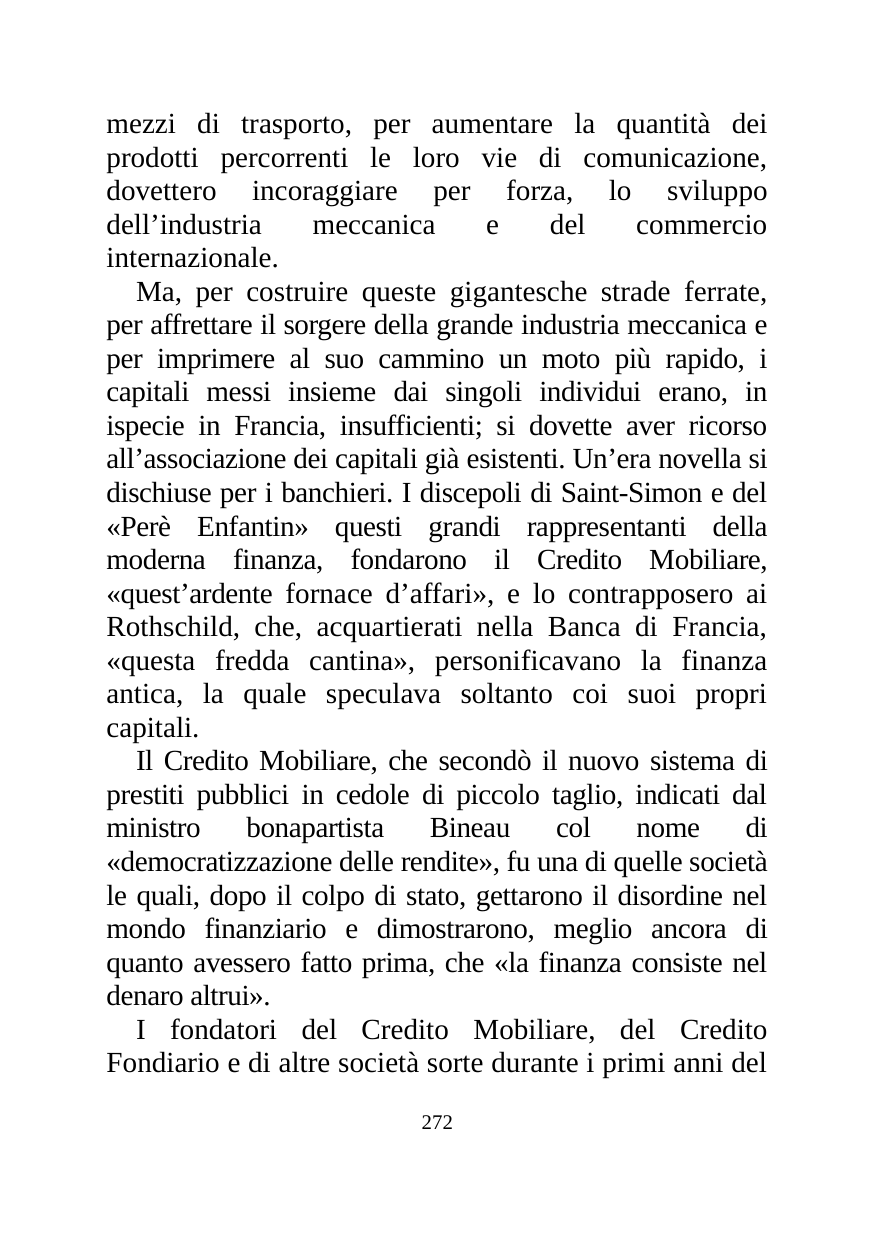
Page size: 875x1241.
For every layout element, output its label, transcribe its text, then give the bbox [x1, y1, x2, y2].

text mezzi di trasporto, per aumentare la quantità dei prodotti percorrenti le loro vie di comunicazione, dovettero incoraggiare per forza, lo sviluppo dell’industria meccanica e del commercio internazionale. [106, 106, 768, 274]
text I fondatori del Credito Mobiliare, del Credito Fondiario e di altre società sorte durante i primi anni del [106, 1012, 768, 1079]
text Il Credito Mobiliare, che secondò il nuovo sistema di prestiti pubblici in cedole di piccolo taglio, indicati dal ministro bonapartista Bineau col nome di «democratizzazione delle rendite», fu una di quelle società le quali, dopo il colpo di stato, gettarono il disordine nel mondo finanziario e dimostrarono, meglio ancora di quanto avessero fatto prima, che «la finanza consiste nel denaro altrui». [106, 743, 768, 1012]
text Ma, per costruire queste gigantesche strade ferrate, per affrettare il sorgere della grande industria meccanica e per imprimere al suo cammino un moto più rapido, i capitali messi insieme dai singoli individui erano, in ispecie in Francia, insufficienti; si dovette aver ricorso all’associazione dei capitali già esistenti. Un’era novella si dischiuse per i banchieri. I discepoli di Saint-Simon e del «Perè Enfantin» questi grandi rappresentanti della moderna finanza, fondarono il Credito Mobiliare, «quest’ardente fornace d’affari», e lo contrapposero ai Rothschild, che, acquartierati nella Banca di Francia, «questa fredda cantina», personificavano la finanza antica, la quale speculava soltanto coi suoi propri capitali. [106, 274, 768, 743]
